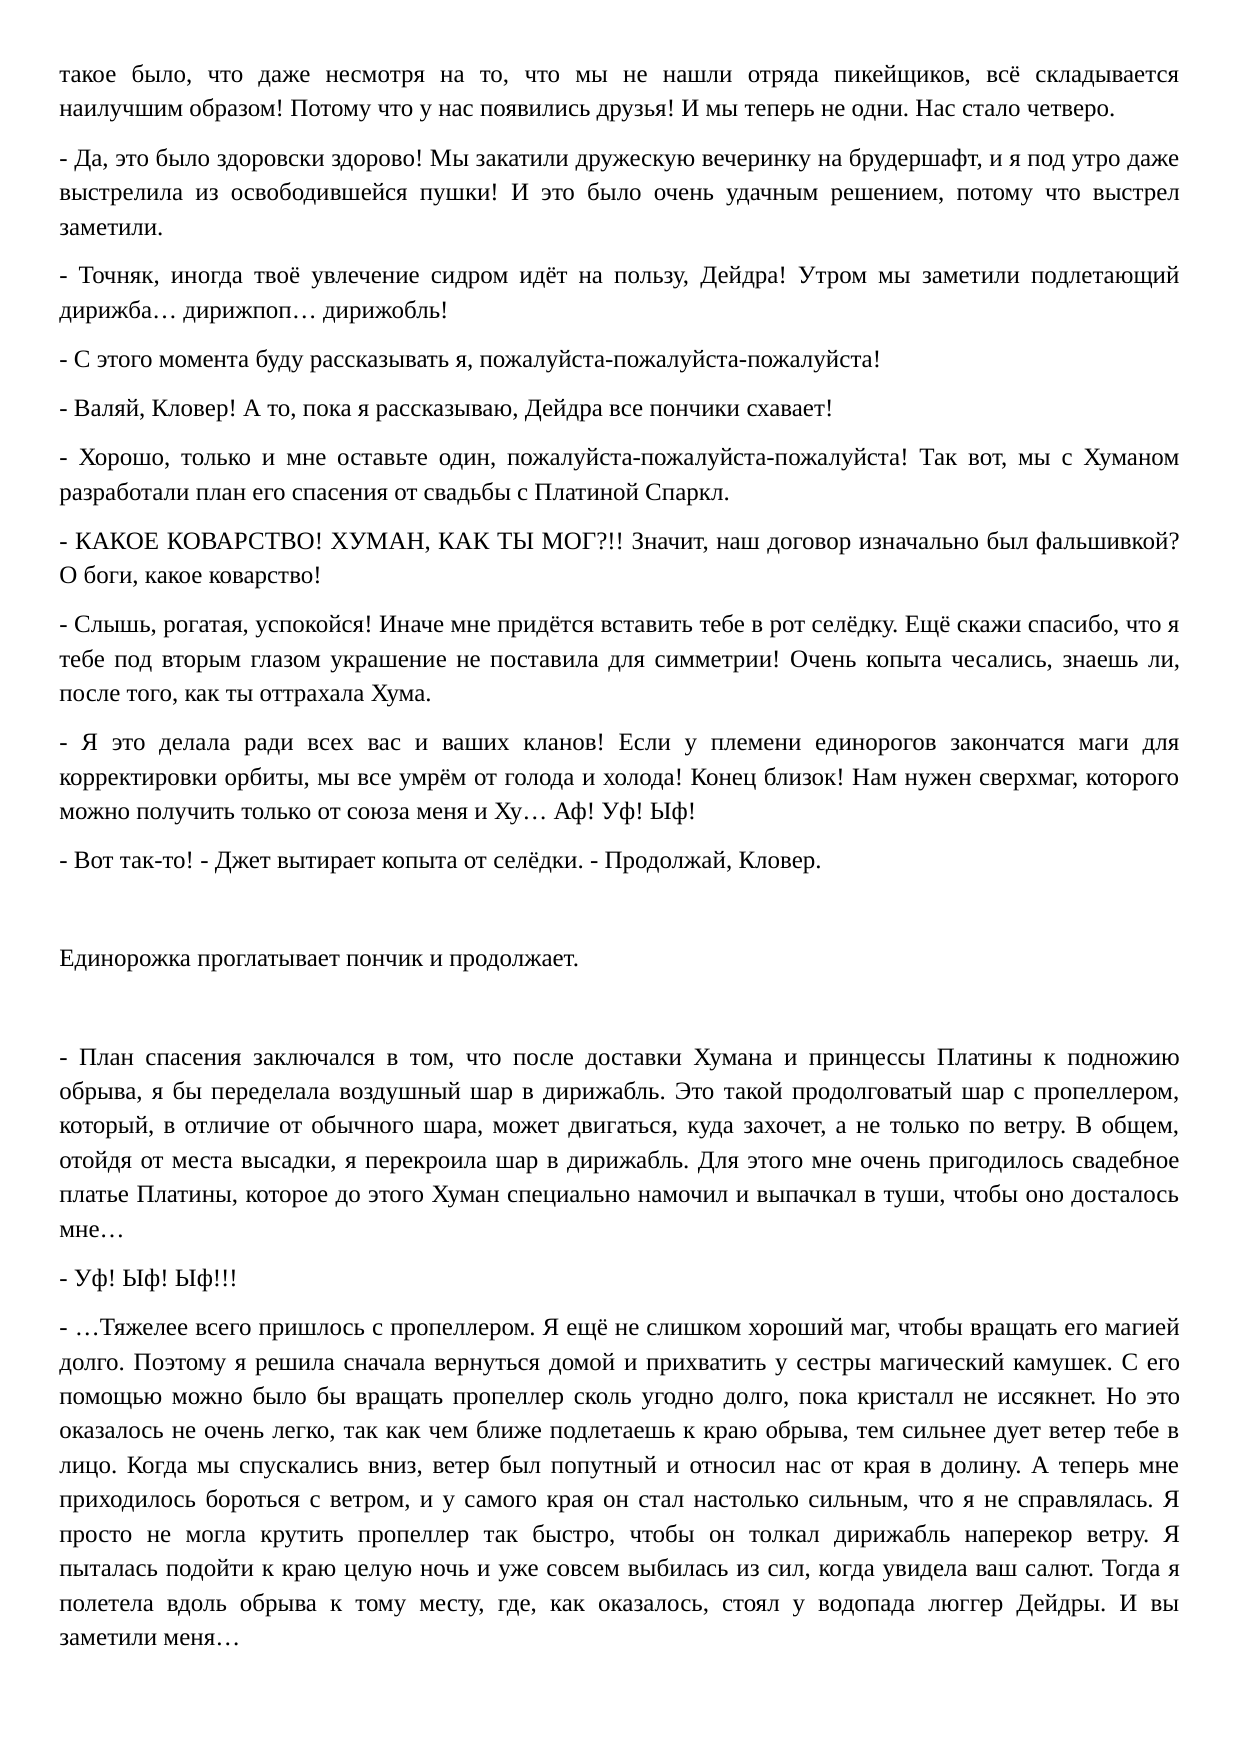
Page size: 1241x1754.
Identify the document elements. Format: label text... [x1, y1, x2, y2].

text - Да, это было здоровски здорово! Мы закатили дружескую вечеринку на брудершафт, и я под утро даже выстрелила из освободившейся пушки! И это было очень удачным решением, потому что выстрел заметили. [59, 143, 1181, 240]
text - Я это делала ради всех вас и ваших кланов! Если у племени единорогов закончатся маги для корректировки орбиты, мы все умрём от голода и холода! Конец близок! Нам нужен сверхмаг, которого можно получить только от союза меня и Ху… Аф! Уф! Ыф! [59, 727, 1181, 825]
text - Точняк, иногда твоё увлечение сидром идёт на пользу, Дейдра! Утром мы заметили подлетающий дирижба… дирижпоп… дирижобль! [59, 261, 1181, 324]
text - С этого момента буду рассказывать я, пожалуйста-пожалуйста-пожалуйста! [59, 344, 1181, 373]
text - Уф! Ыф! Ыф!!! [59, 1263, 1181, 1292]
text Единорожка проглатывает пончик и продолжает. [59, 943, 1181, 972]
text такое было, что даже несмотря на то, что мы не нашли отряда пикейщиков, всё складывается наилучшим образом! Потому что у нас появились друзья! И мы теперь не одни. Нас стало четверо. [59, 59, 1181, 122]
text - Слышь, рогатая, успокойся! Иначе мне придётся вставить тебе в рот селёдку. Ещё скажи спасибо, что я тебе под вторым глазом украшение не поставила для симметрии! Очень копыта чесались, знаешь ли, после того, как ты оттрахала Хума. [59, 609, 1181, 707]
text - Хорошо, только и мне оставьте один, пожалуйста-пожалуйста-пожалуйста! Так вот, мы с Хуманом разработали план его спасения от свадьбы с Платиной Спаркл. [59, 442, 1181, 506]
text - План спасения заключался в том, что после доставки Хумана и принцессы Платины к подножию обрыва, я бы переделала воздушный шар в дирижабль. Это такой продолговатый шар с пропеллером, который, в отличие от обычного шара, может двигаться, куда захочет, а не только по ветру. В общем, отойдя от места высадки, я перекроила шар в дирижабль. Для этого мне очень пригодилось свадебное платье Платины, которое до этого Хуман специально намочил и выпачкал в туши, чтобы оно досталось мне… [59, 1042, 1181, 1243]
text - Вот так-то! - Джет вытирает копыта от селёдки. - Продолжай, Кловер. [59, 845, 1181, 874]
text - …Тяжелее всего пришлось с пропеллером. Я ещё не слишком хороший маг, чтобы вращать его магией долго. Поэтому я решила сначала вернуться домой и прихватить у сестры магический камушек. С его помощью можно было бы вращать пропеллер сколь угодно долго, пока кристалл не иссякнет. Но это оказалось не очень легко, так как чем ближе подлетаешь к краю обрыва, тем сильнее дует ветер тебе в лицо. Когда мы спускались вниз, ветер был попутный и относил нас от края в долину. А теперь мне приходилось бороться с ветром, и у самого края он стал настолько сильным, что я не справлялась. Я просто не могла крутить пропеллер так быстро, чтобы он толкал дирижабль наперекор ветру. Я пыталась подойти к краю целую ночь и уже совсем выбилась из сил, когда увидела ваш салют. Тогда я полетела вдоль обрыва к тому месту, где, как оказалось, стоял у водопада люггер Дейдры. И вы заметили меня… [59, 1312, 1181, 1651]
text - КАКОЕ КОВАРСТВО! ХУМАН, КАК ТЫ МОГ?!! Значит, наш договор изначально был фальшивкой? О боги, какое коварство! [59, 526, 1181, 589]
text - Валяй, Кловер! А то, пока я рассказываю, Дейдра все пончики схавает! [59, 393, 1181, 422]
